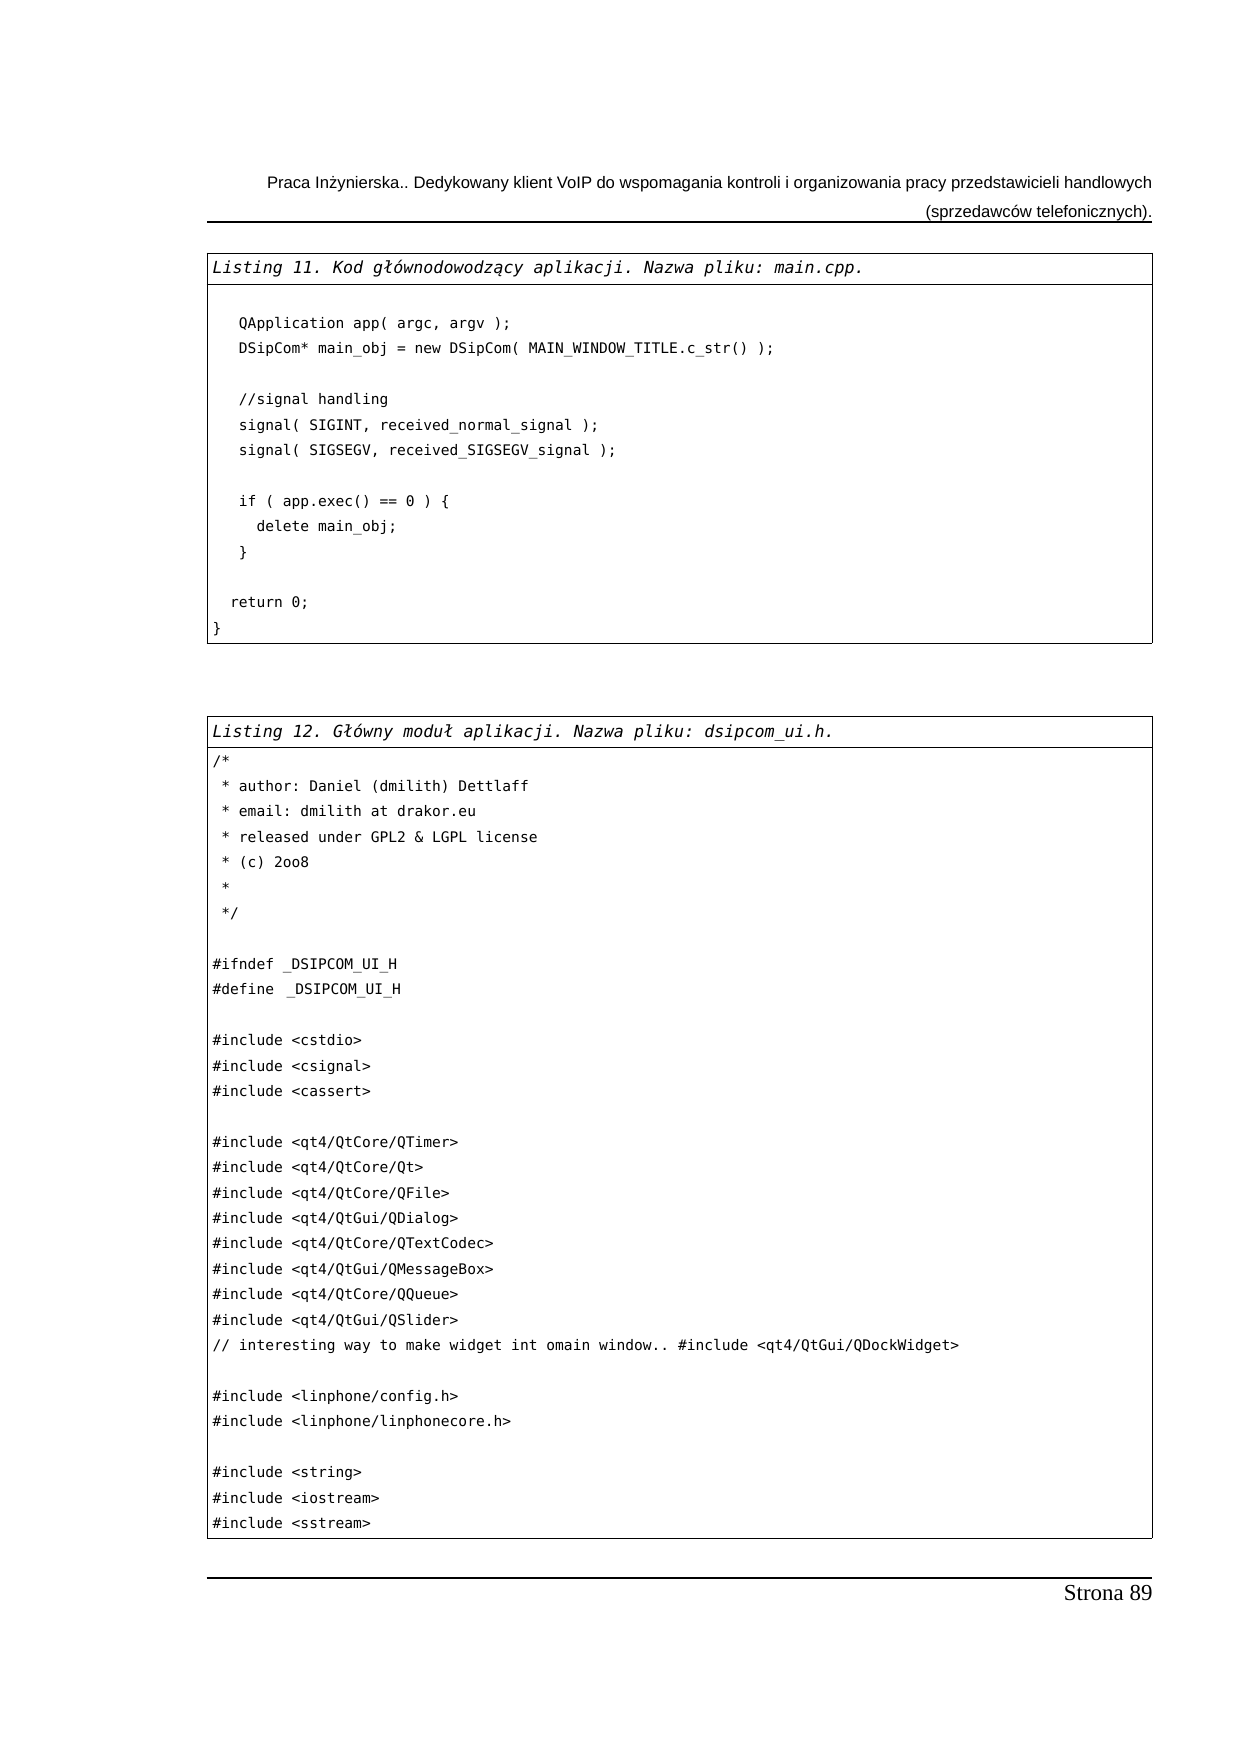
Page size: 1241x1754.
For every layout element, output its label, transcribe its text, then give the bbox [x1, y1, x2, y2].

table_cell QApplication app( argc, argv ); DSipCom* main_obj = new DSipCom( MAIN_WINDOW_TITLE.c_str() ); //signal handling signal( SIGINT, received_normal_signal ); signal( SIGSEGV, received_SIGSEGV_signal ); if ( app.exec() == 0 ) { delete main_obj; } return 0; } [208, 285, 1152, 642]
table_header Listing 11. Kod głównodowodzący aplikacji. Nazwa pliku: main.cpp. [208, 254, 1152, 283]
table_cell /* * author: Daniel (dmilith) Dettlaff * email: dmilith at drakor.eu * released under GPL2 & LGPL license * (c) 2oo8 * */ #ifndef _DSIPCOM_UI_H #define _DSIPCOM_UI_H #include <cstdio> #include <csignal> #include <cassert> #include <qt4/QtCore/QTimer> #include <qt4/QtCore/Qt> #include <qt4/QtCore/QFile> #include <qt4/QtGui/QDialog> #include <qt4/QtCore/QTextCodec> #include <qt4/QtGui/QMessageBox> #include <qt4/QtCore/QQueue> #include <qt4/QtGui/QSlider> // interesting way to make widget int omain window.. #include <qt4/QtGui/QDockWidget> #include <linphone/config.h> #include <linphone/linphonecore.h> #include <string> #include <iostream> #include <sstream> [208, 748, 1152, 1538]
table_header Listing 12. Główny moduł aplikacji. Nazwa pliku: dsipcom_ui.h. [208, 717, 1152, 747]
